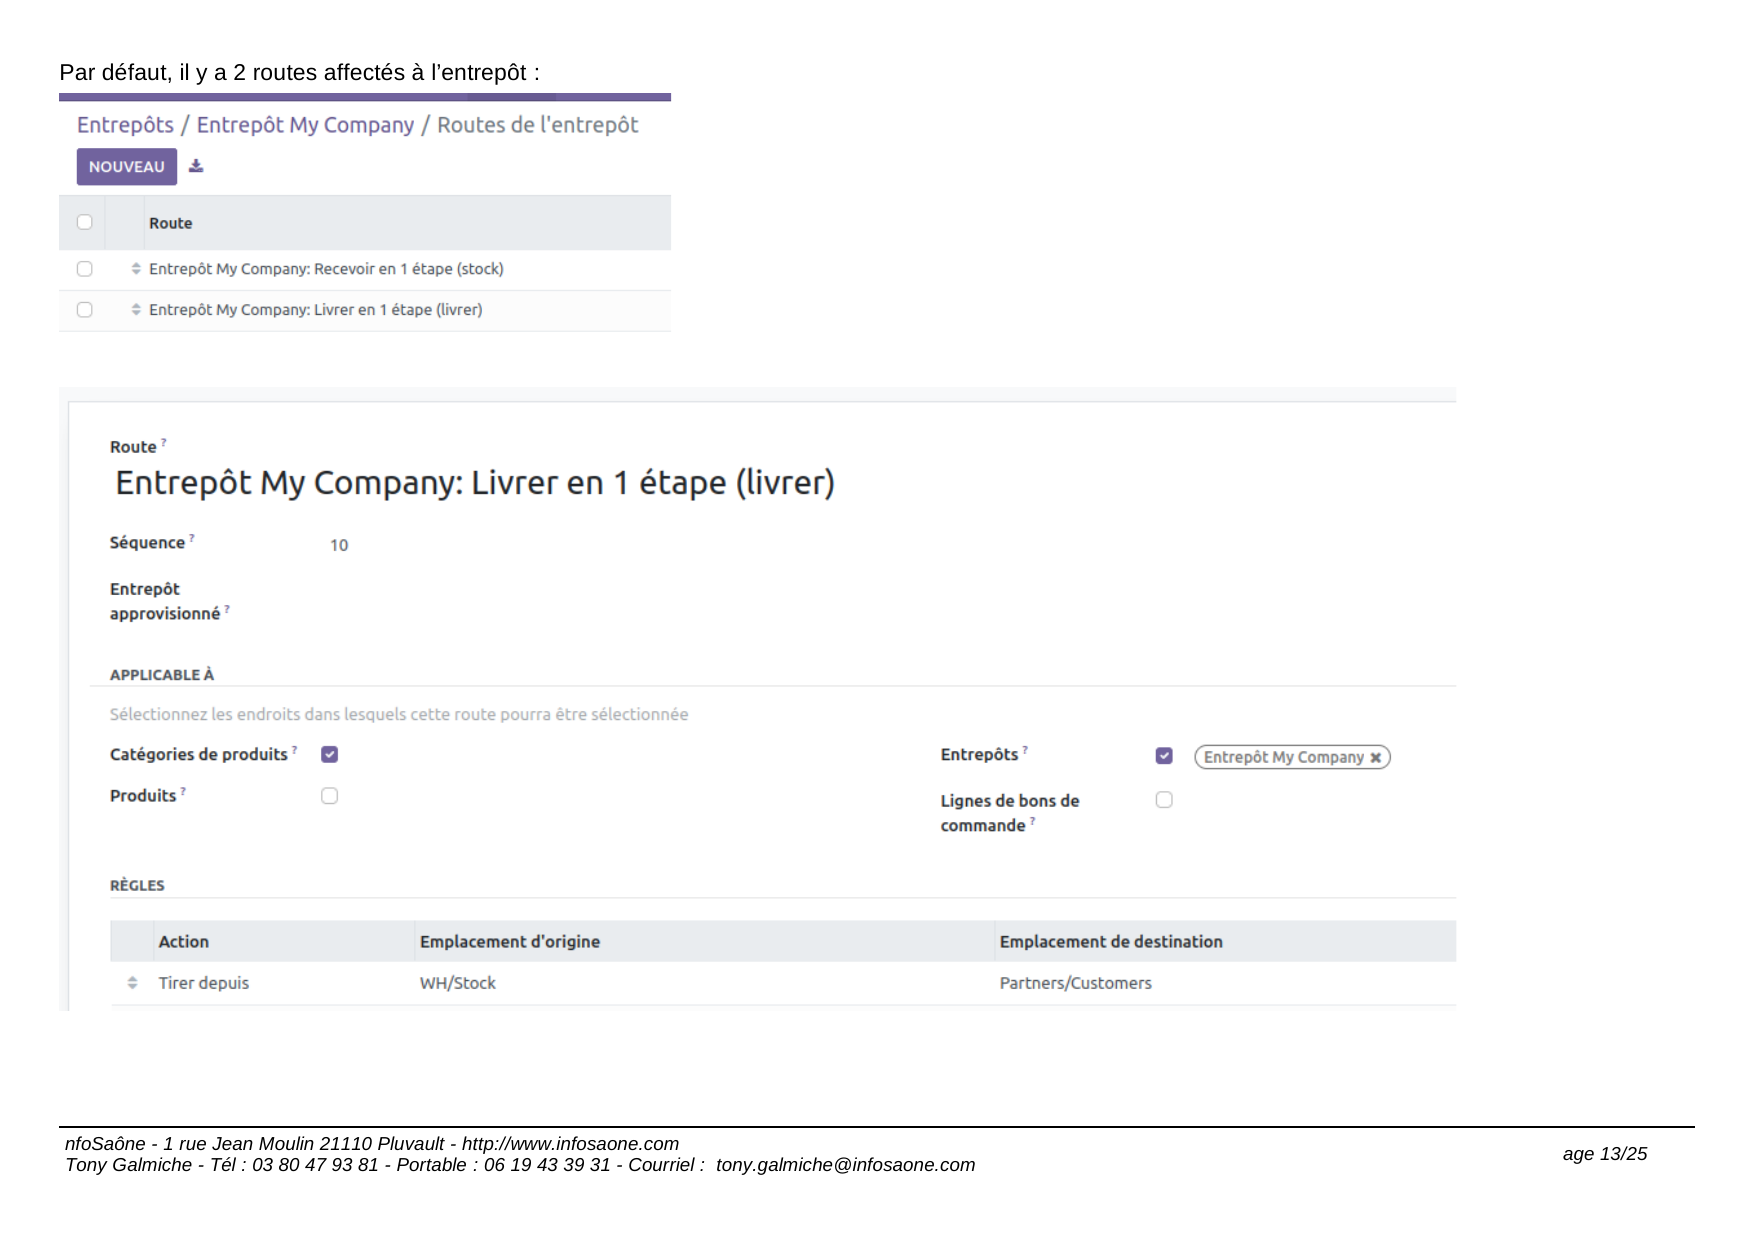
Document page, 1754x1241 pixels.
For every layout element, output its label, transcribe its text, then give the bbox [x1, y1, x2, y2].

picture [59, 93, 672, 344]
picture [59, 387, 1457, 1011]
text Par défaut, il y a 2 routes affectés à l’entrepôt : [59, 59, 1695, 85]
